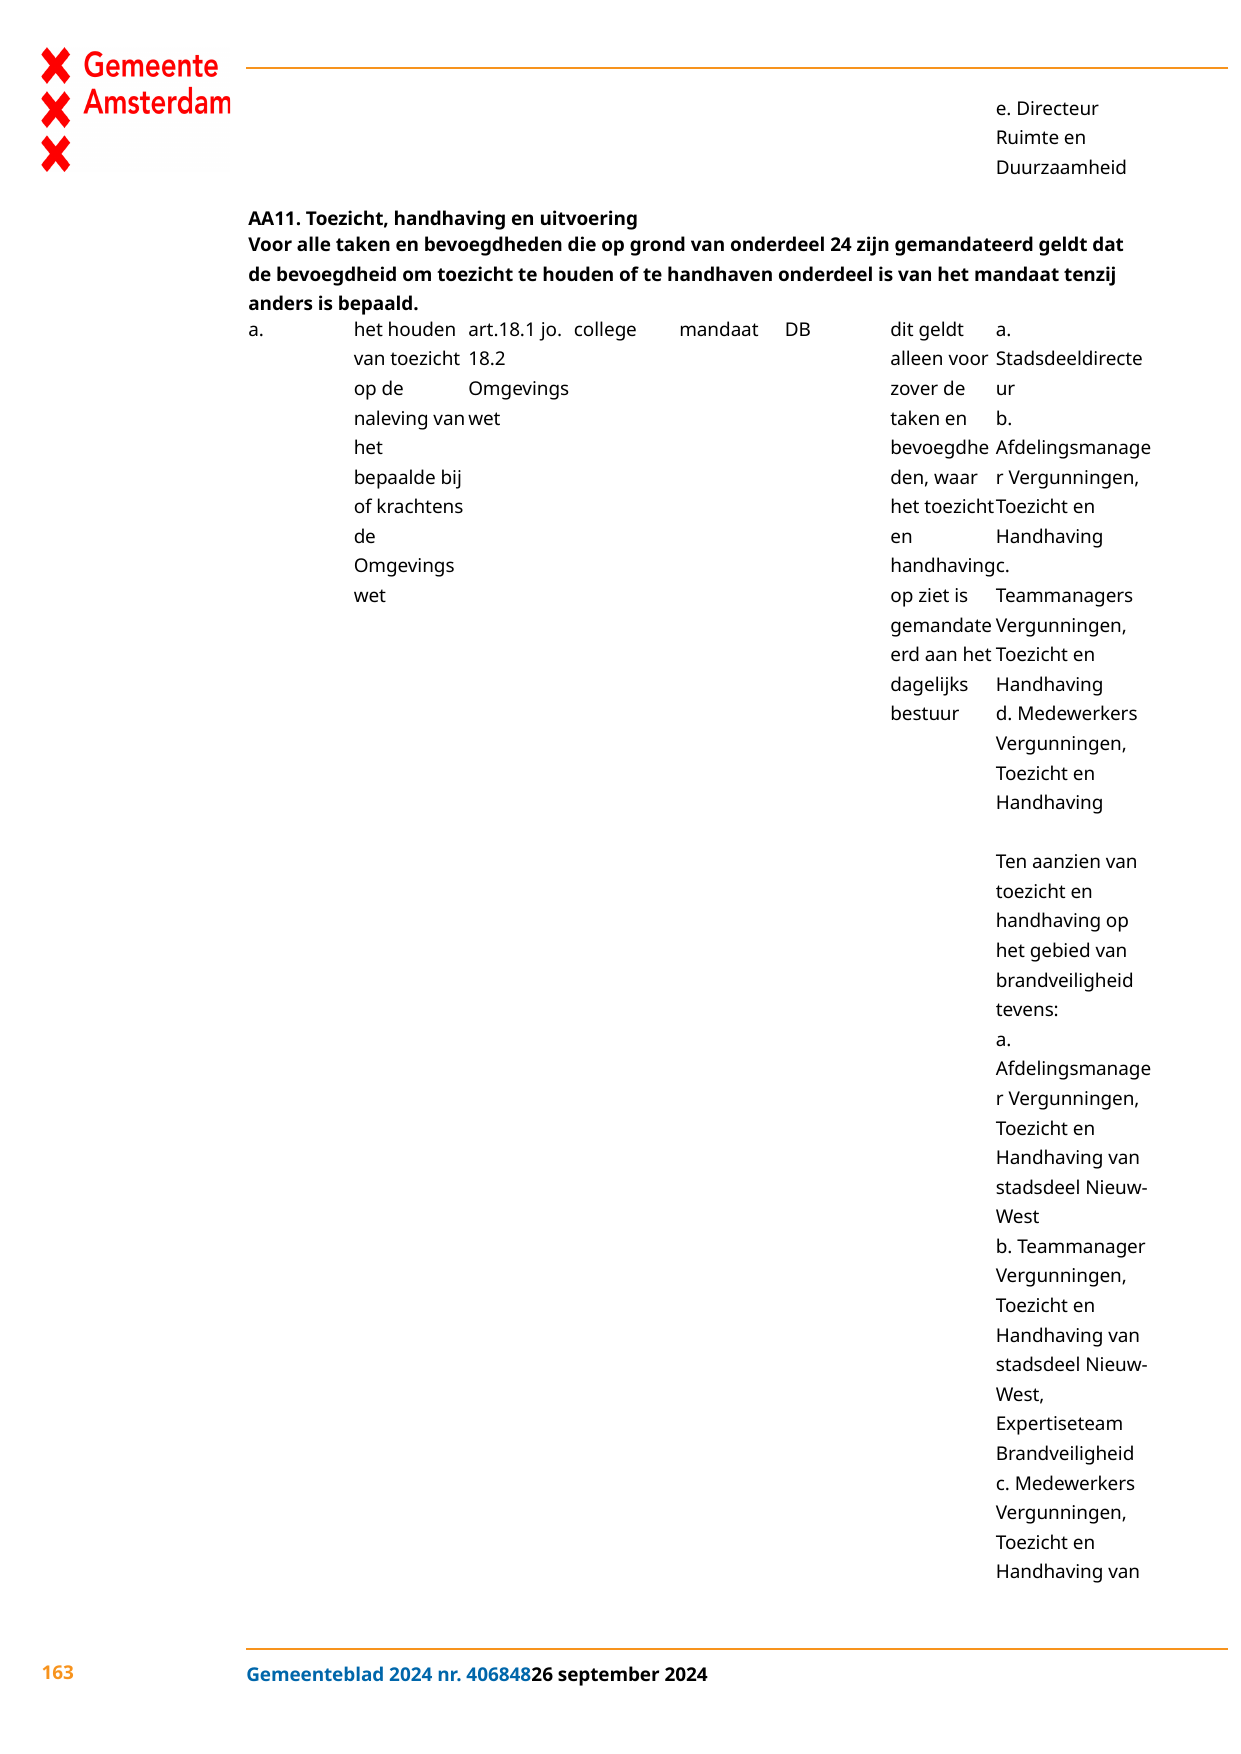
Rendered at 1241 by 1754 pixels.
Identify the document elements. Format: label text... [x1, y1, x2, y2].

table_cell e. Directeur Ruimte en Duurzaamheid [996, 95, 1152, 180]
table_cell [468, 180, 574, 205]
table_cell [996, 180, 1152, 205]
table_cell [890, 95, 996, 180]
table_cell dit geldt alleen voor zover de taken en bevoegdheden, waar het toezicht en handhaving op ziet is gemandateerd aan het dagelijks bestuur [890, 316, 996, 1584]
table_cell [248, 95, 353, 180]
table_cell Voor alle taken en bevoegdheden die op grond van onderdeel 24 zijn gemandateerd geldt dat de bevoegdheid om toezicht te houden of te handhaven onderdeel is van het mandaat tenzij anders is bepaald. [248, 231, 1152, 316]
picture [41, 47, 231, 172]
table_cell a. [248, 316, 353, 1584]
table_cell art.18.1 jo. 18.2 Omgevingswet [468, 316, 574, 1584]
table_cell a. Stadsdeeldirecteur b. Afdelingsmanager Vergunningen, Toezicht en Handhaving c. Teammanagers Vergunningen, Toezicht en Handhaving d. Medewerkers Vergunningen, Toezicht en Handhaving Ten aanzien van toezicht en handhaving op het gebied van brandveiligheid tevens: a. Afdelingsmanager Vergunningen, Toezicht en Handhaving van stadsdeel Nieuw-West b. Teammanager Vergunningen, Toezicht en Handhaving van stadsdeel Nieuw-West, Expertiseteam Brandveiligheid c. Medewerkers Vergunningen, Toezicht en Handhaving van [996, 316, 1152, 1584]
table_cell [679, 180, 784, 205]
table_cell DB [785, 316, 890, 1584]
table_cell [468, 95, 574, 180]
table_cell [785, 180, 890, 205]
table_cell [574, 95, 679, 180]
table_cell [785, 95, 890, 180]
table_cell mandaat [679, 316, 784, 1584]
table_cell [890, 180, 996, 205]
table_cell [679, 95, 784, 180]
table_cell [354, 95, 468, 180]
table_cell [248, 180, 353, 205]
table_cell college [574, 316, 679, 1584]
table_cell [574, 180, 679, 205]
table_cell het houden van toezicht op de naleving van het bepaalde bij of krachtens de Omgevingswet [354, 316, 468, 1584]
table_cell AA11. Toezicht, handhaving en uitvoering [248, 205, 1152, 231]
table_cell [354, 180, 468, 205]
